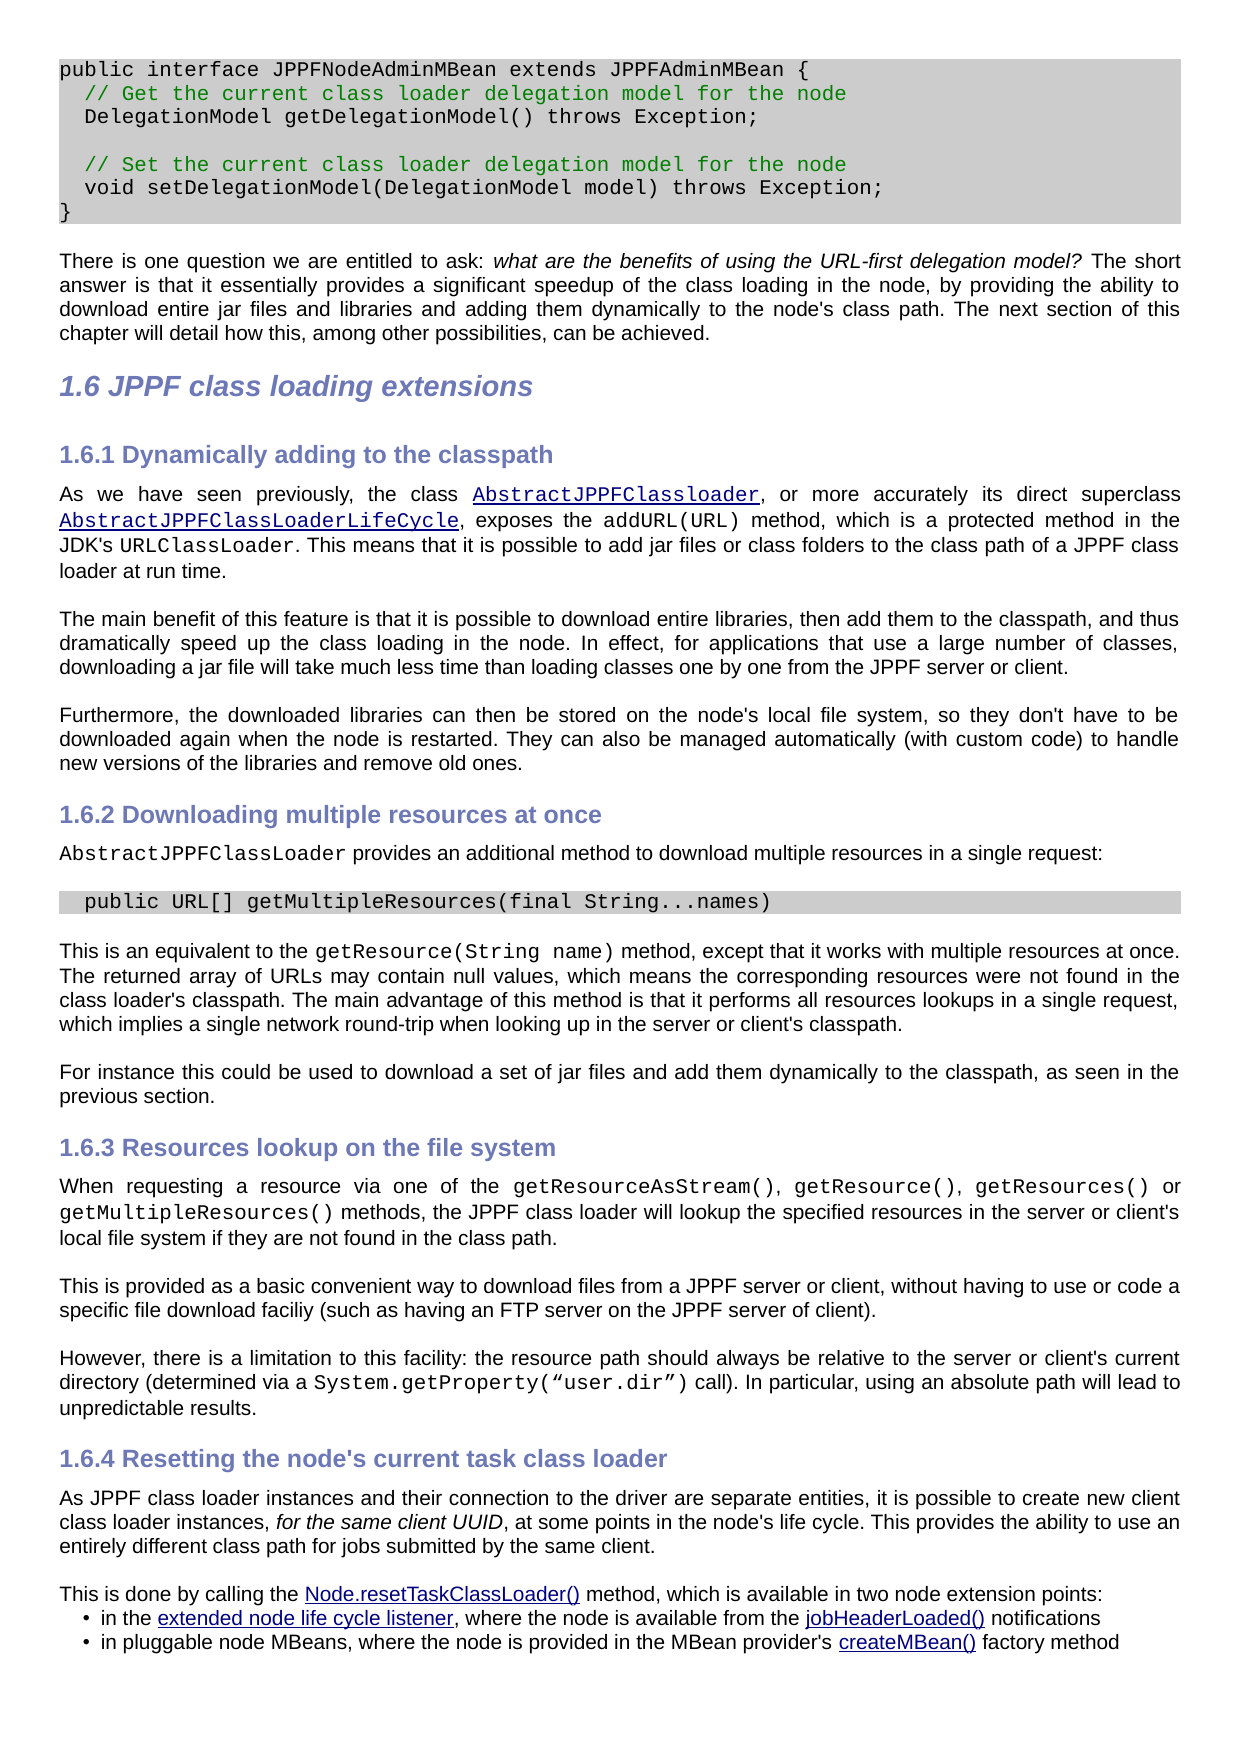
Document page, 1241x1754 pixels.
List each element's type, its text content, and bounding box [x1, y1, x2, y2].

text // Set the current class loader delegation model for the node [59, 154, 1181, 177]
text // Get the current class loader delegation model for the node [59, 83, 1181, 106]
text public interface JPPFNodeAdminMBean extends JPPFAdminMBean { [59, 59, 1181, 83]
text As JPPF class loader instances and their connection to the driver are separate entities, it is possible to create new client class loader instances, for the same client UUID, at some points in the node's life cycle. This provides the ability to use an entirely different class path for jobs submitted by the same client. [59, 1486, 1181, 1558]
subtitle Resetting the node's current task class loader [59, 1444, 1181, 1473]
list in the extended node life cycle listener, where the node is available from the jobHeaderLoaded() notifications [83, 1606, 1181, 1629]
text This is done by calling the Node.resetTaskClassLoader() method, which is available in two node extension points: [59, 1582, 1181, 1606]
text When requesting a resource via one of the getResourceAsStream(), getResource(), getResources() or getMultipleResources() methods, the JPPF class loader will lookup the specified resources in the server or client's local file system if they are not found in the class path. [59, 1174, 1181, 1250]
text This is an equivalent to the getResource(String name) method, except that it works with multiple resources at once. The returned array of URLs may contain null values, which means the corresponding resources were not found in the class loader's classpath. The main advantage of this method is that it performs all resources lookups in a single request, which implies a single network round-trip when looking up in the server or client's classpath. [59, 938, 1181, 1036]
text void setDelegationModel(DelegationModel model) throws Exception; [59, 177, 1181, 201]
text The main benefit of this feature is that it is possible to download entire libraries, then add them to the classpath, and thus dramatically speed up the class loading in the node. In effect, for applications that use a large number of classes, downloading a jar file will take much less time than loading classes one by one from the JPPF server or client. [59, 607, 1181, 679]
text There is one question we are entitled to ask: what are the benefits of using the URL-first delegation model? The short answer is that it essentially provides a significant speedup of the class loading in the node, by providing the ability to download entire jar files and libraries and adding them dynamically to the node's class path. The next section of this chapter will detail how this, among other possibilities, can be achieved. [59, 248, 1181, 344]
subtitle Resources lookup on the file system [59, 1133, 1181, 1162]
text For instance this could be used to download a set of jar files and add them dynamically to the classpath, as seen in the previous section. [59, 1060, 1181, 1108]
text DelegationModel getDelegationModel() throws Exception; [59, 106, 1181, 130]
subtitle JPPF class loading extensions [59, 369, 1181, 403]
text Furthermore, the downloaded libraries can then be stored on the node's local file system, so they don't have to be downloaded again when the node is restarted. They can also be managed automatically (with custom code) to handle new versions of the libraries and remove old ones. [59, 703, 1181, 775]
list in pluggable node MBeans, where the node is provided in the MBean provider's createMBean() factory method [83, 1629, 1181, 1654]
text AbstractJPPFClassLoader provides an additional method to download multiple resources in a single request: [59, 841, 1181, 867]
text As we have seen previously, the class AbstractJPPFClassloader, or more accurately its direct superclass AbstractJPPFClassLoaderLifeCycle, exposes the addURL(URL) method, which is a protected method in the JDK's URLClassLoader. This means that it is possible to add jar files or class folders to the class path of a JPPF class loader at run time. [59, 482, 1181, 583]
text } [59, 201, 1181, 224]
text public URL[] getMultipleResources(final String...names) [59, 891, 1181, 914]
text This is provided as a basic convenient way to download files from a JPPF server or client, without having to use or code a specific file download faciliy (such as having an FTP server on the JPPF server of client). [59, 1274, 1181, 1322]
text However, there is a limitation to this facility: the resource path should always be relative to the server or client's current directory (determined via a System.getProperty(“user.dir”) call). In particular, using an absolute path will lead to unpredictable results. [59, 1346, 1181, 1419]
subtitle Dynamically adding to the classpath [59, 440, 1181, 469]
subtitle Downloading multiple resources at once [59, 800, 1181, 828]
